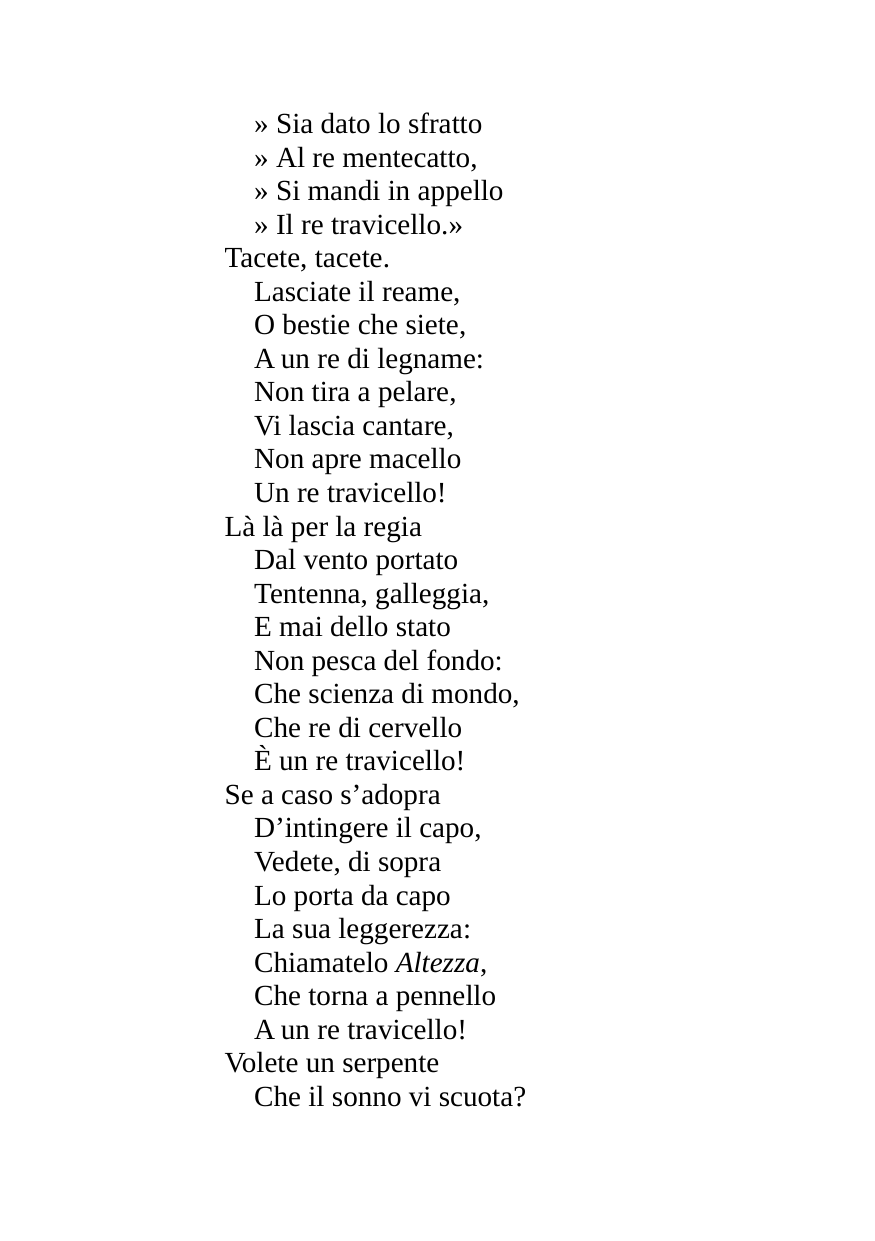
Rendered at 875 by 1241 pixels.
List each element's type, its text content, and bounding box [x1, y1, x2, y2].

text Volete un serpente Che il sonno vi scuota? [224, 1045, 768, 1112]
text Tacete, tacete. Lasciate il reame, O bestie che siete, A un re di legname: Non tira a pelare, Vi lascia cantare, Non apre macello Un re travicello! [224, 240, 768, 509]
text » Sia dato lo sfratto » Al re mentecatto, » Si mandi in appello » Il re travicello.» [224, 106, 768, 240]
text Là là per la regia Dal vento portato Tentenna, galleggia, E mai dello stato Non pesca del fondo: Che scienza di mondo, Che re di cervello È un re travicello! [224, 509, 768, 777]
text Se a caso s’adopra D’intingere il capo, Vedete, di sopra Lo porta da capo La sua leggerezza: Chiamatelo Altezza, Che torna a pennello A un re travicello! [224, 777, 768, 1045]
